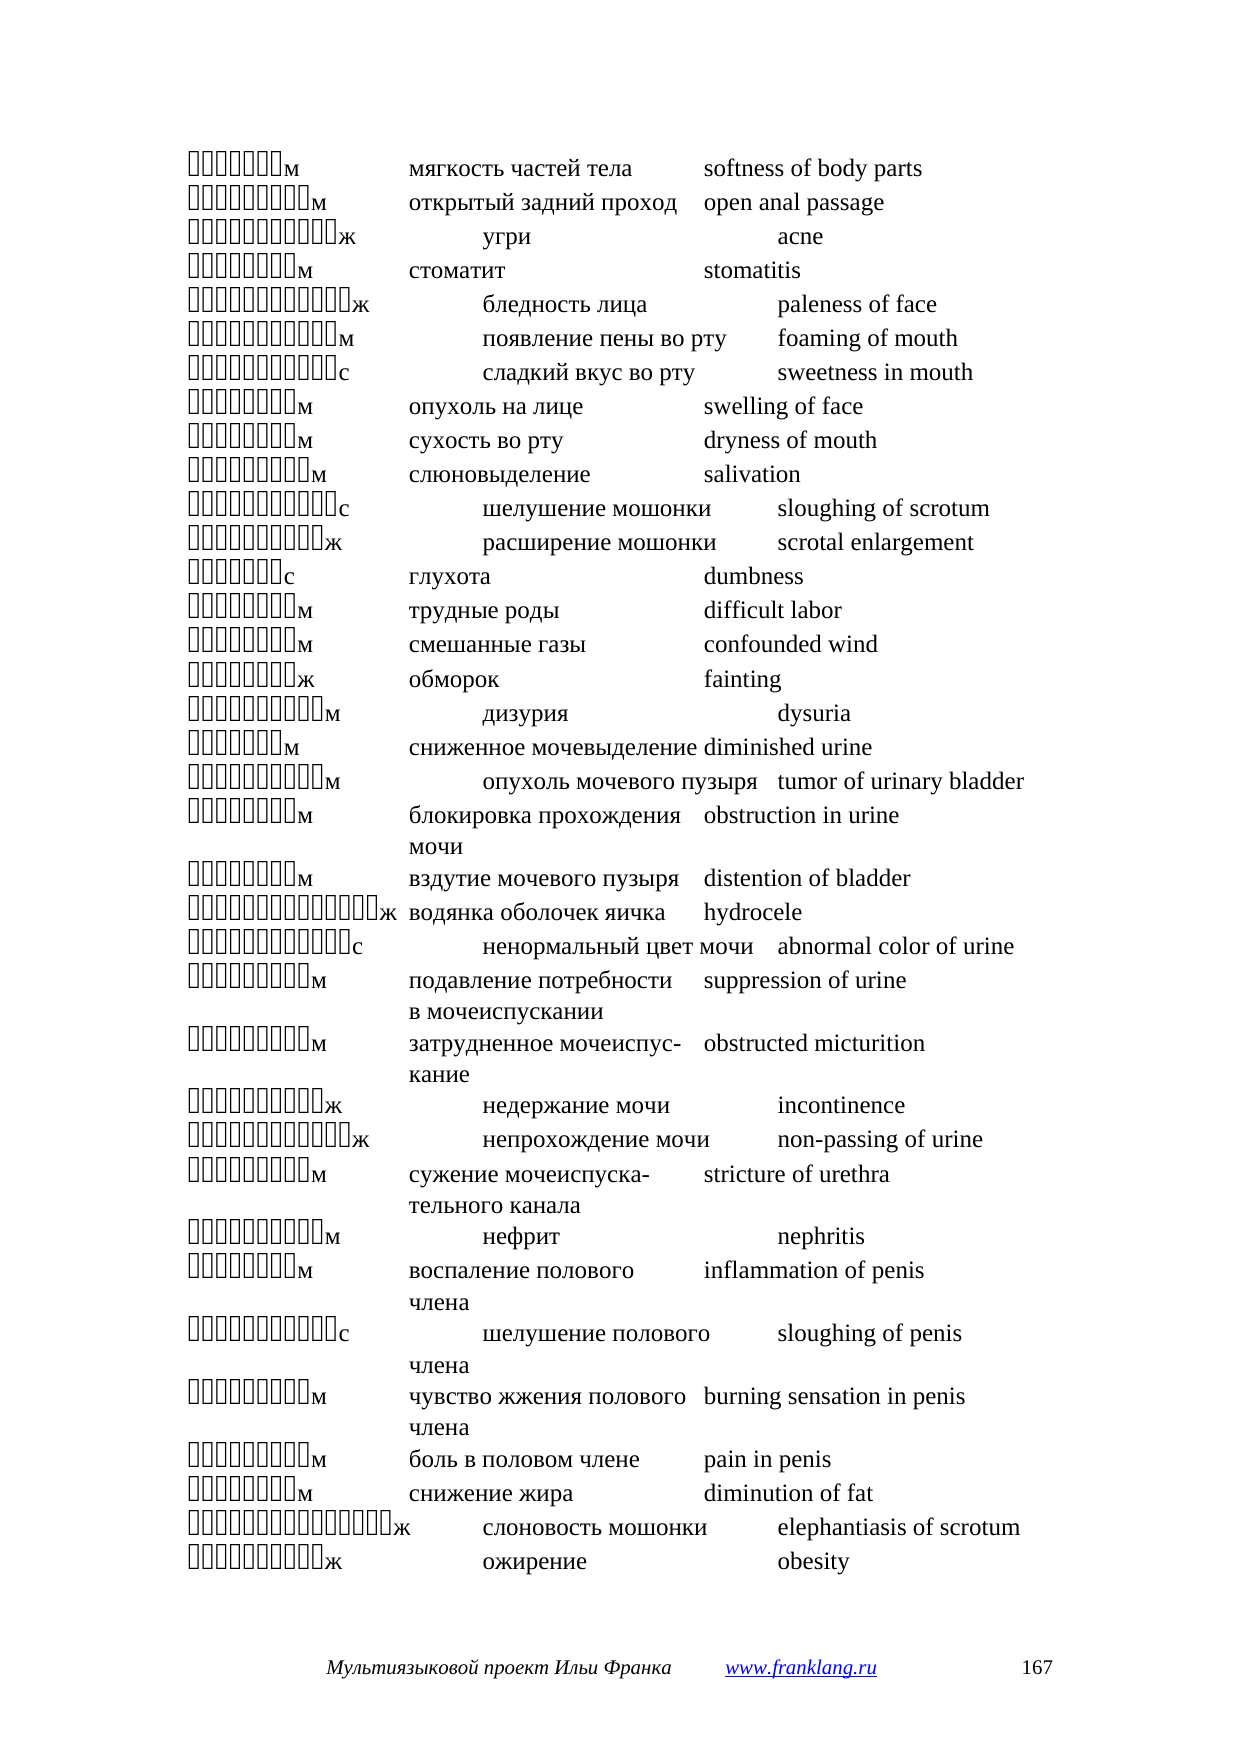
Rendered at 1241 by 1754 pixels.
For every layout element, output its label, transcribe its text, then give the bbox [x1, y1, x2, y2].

text м смешанные газы confounded wind [187, 627, 1053, 661]
text м вздутие мочевого пузыря distention of bladder [187, 860, 1053, 894]
text м трудные роды difficult labor [187, 593, 1053, 627]
text м открытый задний проход open anal passage [187, 184, 1053, 218]
text м сужение мочеиспуска- stricture of urethra [187, 1156, 1053, 1190]
text члена [187, 1412, 1053, 1441]
text м блокировка прохождения obstruction in urine [187, 797, 1053, 831]
text ж слоновость мошонки elephantiasis of scrotum [187, 1509, 1053, 1543]
text м дизурия dysuria [187, 695, 1053, 729]
text члена [187, 1350, 1053, 1378]
text члена [187, 1287, 1053, 1316]
text м опухоль мочевого пузыря tumor of urinary bladder [187, 763, 1053, 797]
text с шелушение полового sloughing of penis [187, 1316, 1053, 1350]
text м мягкость частей тела softness of body parts [187, 150, 1053, 184]
text м боль в половом члене pain in penis [187, 1441, 1053, 1475]
text м подавление потребности suppression of urine [187, 962, 1053, 996]
text в мочеиспускании [187, 996, 1053, 1025]
text м стоматит stomatitis [187, 252, 1053, 286]
text м затрудненное мочеиспус- obstructed micturition [187, 1025, 1053, 1059]
text с глухота dumbness [187, 559, 1053, 593]
text с ненормальный цвет мочи abnormal color of urine [187, 928, 1053, 962]
text ж угри acne [187, 218, 1053, 252]
text с шелушение мошонки sloughing of scrotum [187, 491, 1053, 525]
text м чувство жжения полового burning sensation in penis [187, 1378, 1053, 1412]
text ж недержание мочи incontinence [187, 1088, 1053, 1122]
text м воспаление полового inflammation of penis [187, 1253, 1053, 1287]
text мочи [187, 831, 1053, 860]
text м слюновыделение salivation [187, 457, 1053, 491]
text ж бледность лица paleness of face [187, 286, 1053, 320]
text м появление пены во рту foaming of mouth [187, 320, 1053, 354]
text м снижение жира diminution of fat [187, 1475, 1053, 1509]
text м опухоль на лице swelling of face [187, 388, 1053, 422]
text ж обморок fainting [187, 661, 1053, 695]
text м сухость во рту dryness of mouth [187, 422, 1053, 457]
text ж ожирение obesity [187, 1543, 1053, 1577]
text кание [187, 1059, 1053, 1088]
text м сниженное мочевыделение diminished urine [187, 729, 1053, 763]
text ж непрохождение мочи non-passing of urine [187, 1122, 1053, 1156]
text ж расширение мошонки scrotal enlargement [187, 525, 1053, 559]
text тельного канала [187, 1190, 1053, 1219]
text ж водянка оболочек яичка hydrocele [187, 894, 1053, 928]
text м нефрит nephritis [187, 1219, 1053, 1253]
text с сладкий вкус во рту sweetness in mouth [187, 354, 1053, 388]
